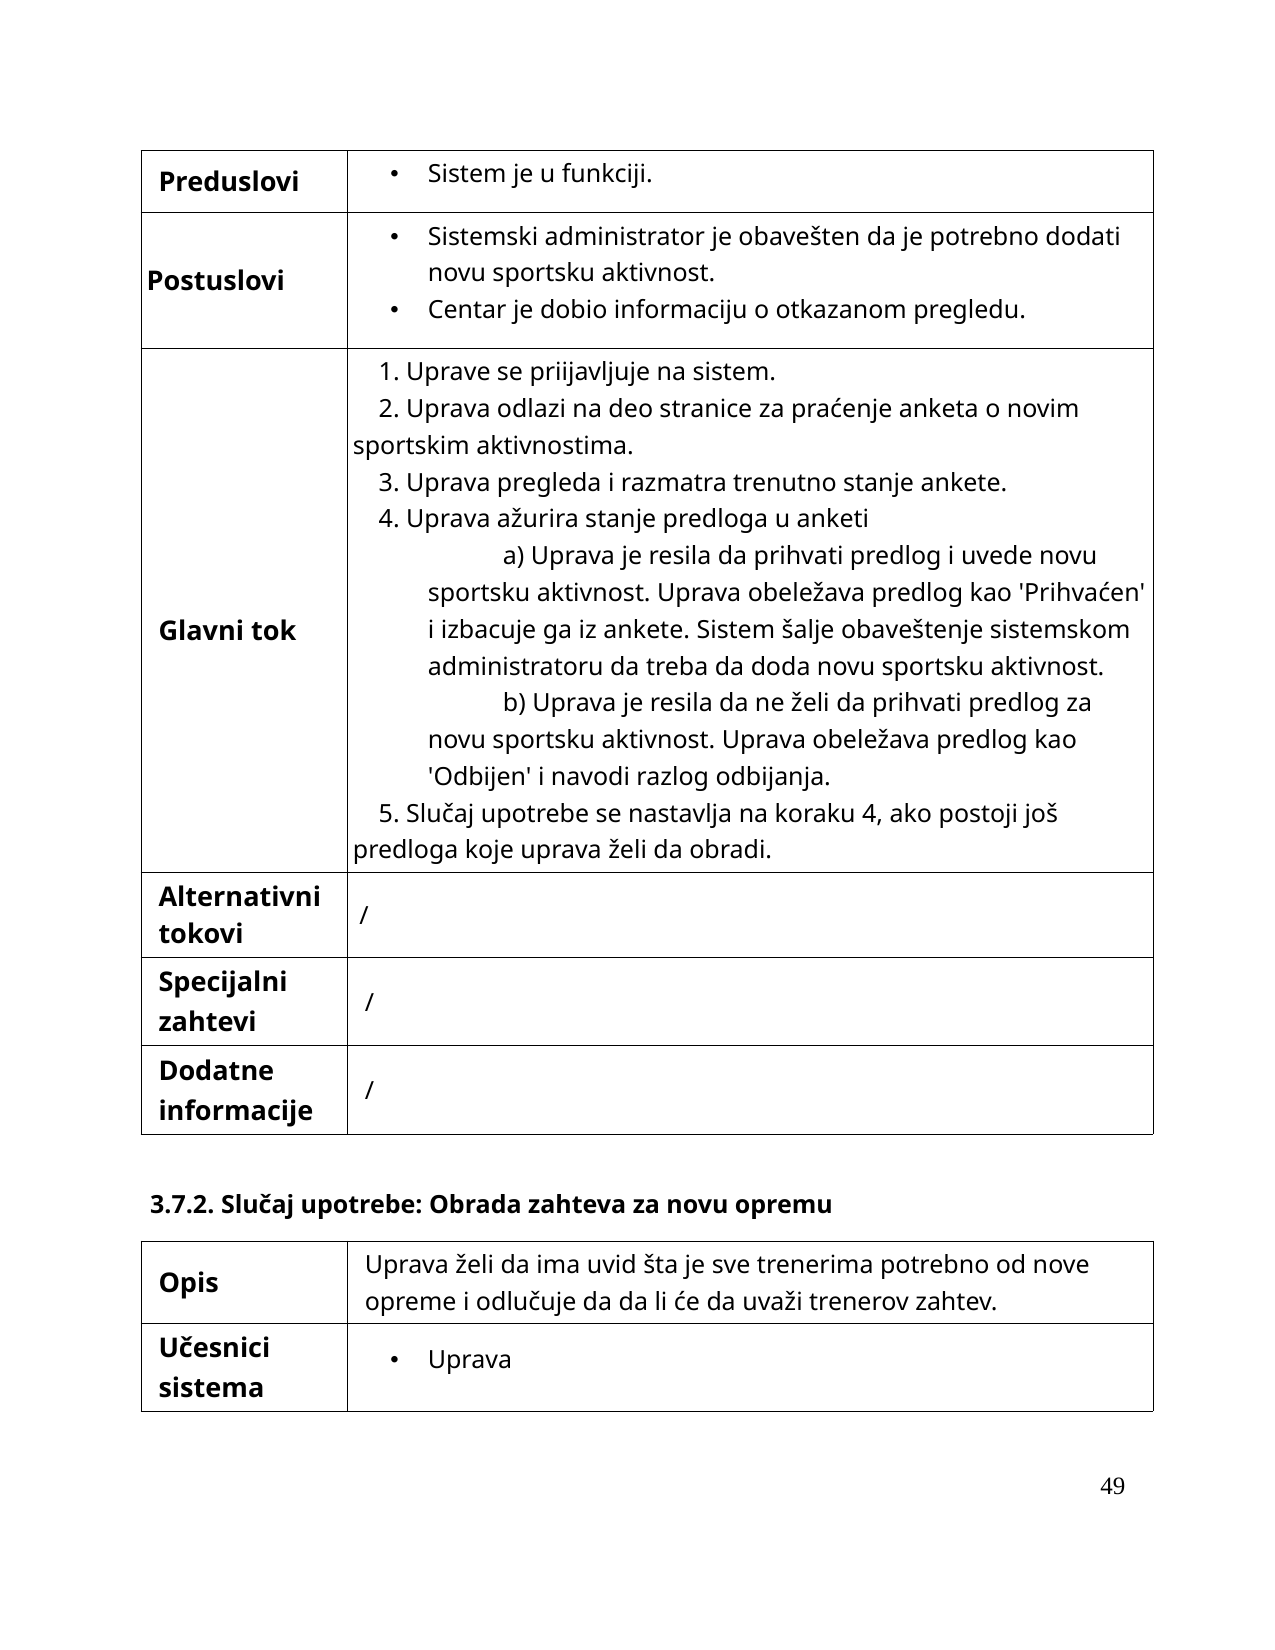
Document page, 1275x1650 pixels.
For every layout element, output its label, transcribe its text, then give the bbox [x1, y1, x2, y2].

table_cell Učesnici sistema [142, 1324, 347, 1411]
table_cell / [348, 1046, 1153, 1133]
text 3.7.2. Slučaj upotrebe: Obrada zahteva za novu opremu [150, 1187, 1125, 1221]
table_cell Postuslovi [142, 213, 347, 348]
table_cell / [348, 873, 1153, 957]
table_cell Sistem je u funkciji. [348, 151, 1153, 212]
table_cell Sistemski administrator je obavešten da je potrebno dodati novu sportsku aktivnost. Centar je dobio informaciju o otkazanom pregledu. [348, 213, 1153, 348]
table_cell Preduslovi [142, 151, 347, 212]
table_cell Dodatne informacije [142, 1046, 347, 1133]
table_cell Uprava [348, 1324, 1153, 1411]
table_cell 1. Uprave se priijavljuje na sistem. 2. Uprava odlazi na deo stranice za praćenje anketa o novim sportskim aktivnostima. 3. Uprava pregleda i razmatra trenutno stanje ankete. 4. Uprava ažurira stanje predloga u anketi a) Uprava je resila da prihvati predlog i uvede novu sportsku aktivnost. Uprava obeležava predlog kao 'Prihvaćen' i izbacuje ga iz ankete. Sistem šalje obaveštenje sistemskom administratoru da treba da doda novu sportsku aktivnost. b) Uprava je resila da ne želi da prihvati predlog za novu sportsku aktivnost. Uprava obeležava predlog kao 'Odbijen' i navodi razlog odbijanja. 5. Slučaj upotrebe se nastavlja na koraku 4, ako postoji još predloga koje uprava želi da obradi. [348, 349, 1153, 872]
table_cell Specijalni zahtevi [142, 958, 347, 1045]
table_header Opis [142, 1242, 347, 1323]
table_cell / [348, 958, 1153, 1045]
table_header Uprava želi da ima uvid šta je sve trenerima potrebno od nove opreme i odlučuje da da li će da uvaži trenerov zahtev. [348, 1242, 1153, 1323]
table_cell Glavni tok [142, 349, 347, 872]
table_cell Alternativni tokovi [142, 873, 347, 957]
